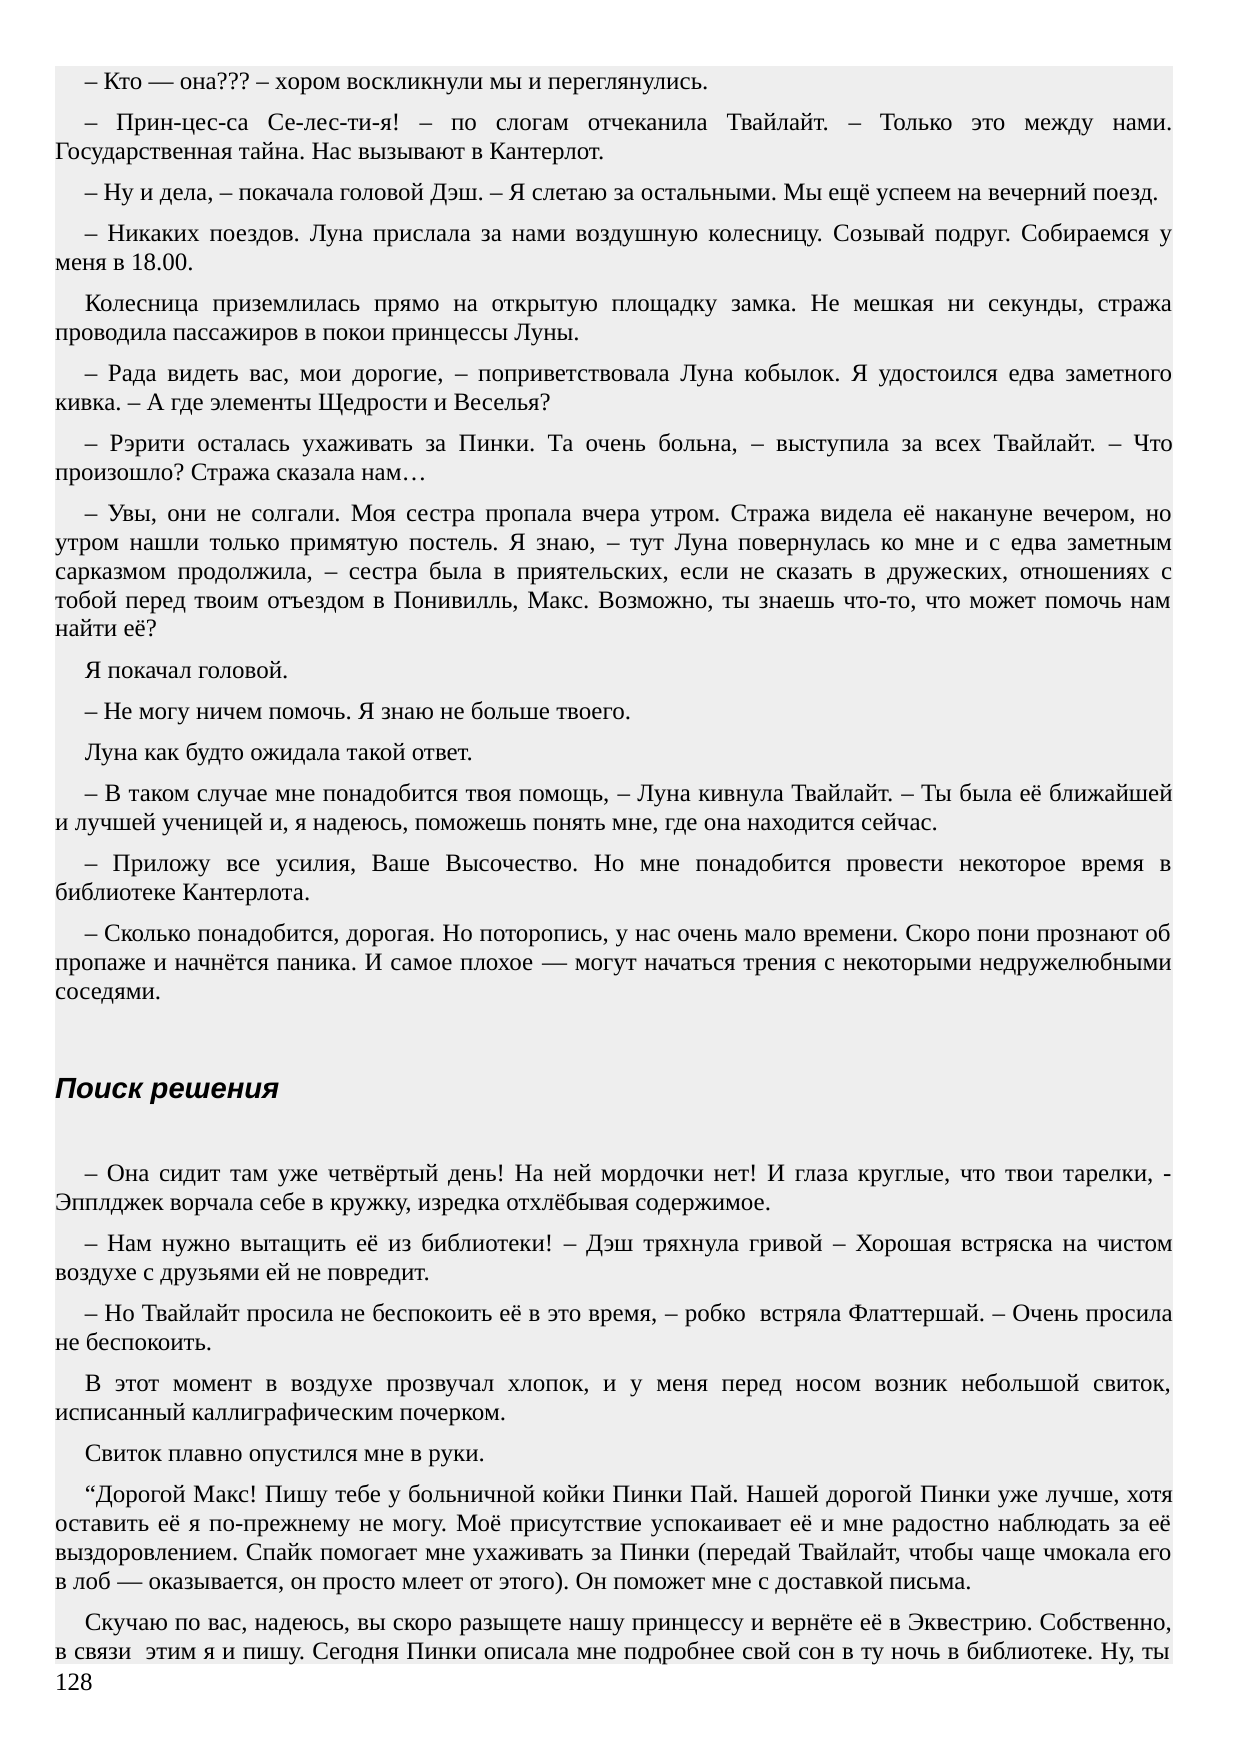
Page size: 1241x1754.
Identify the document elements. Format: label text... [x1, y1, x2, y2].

text В этот момент в воздухе прозвучал хлопок, и у меня перед носом возник небольшой свиток, исписанный каллиграфическим почерком. [55, 1368, 1173, 1426]
text – Никаких поездов. Луна прислала за нами воздушную колесницу. Созывай подруг. Собираемся у меня в 18.00. [55, 218, 1173, 276]
text – Но Твайлайт просила не беспокоить её в это время, – робко встряла Флаттершай. – Очень просила не беспокоить. [55, 1298, 1173, 1356]
text – Кто — она??? – хором воскликнули мы и переглянулись. [55, 66, 1173, 95]
text Я покачал головой. [55, 655, 1173, 683]
text – Ну и дела, – покачала головой Дэш. – Я слетаю за остальными. Мы ещё успеем на вечерний поезд. [55, 177, 1173, 206]
text Свиток плавно опустился мне в руки. [55, 1438, 1173, 1467]
text – Рада видеть вас, мои дорогие, – поприветствовала Луна кобылок. Я удостоился едва заметного кивка. – А где элементы Щедрости и Веселья? [55, 358, 1173, 416]
text – Приложу все усилия, Ваше Высочество. Но мне понадобится провести некоторое время в библиотеке Кантерлота. [55, 848, 1173, 906]
text – Нам нужно вытащить её из библиотеки! – Дэш тряхнула гривой – Хорошая встряска на чистом воздухе с друзьями ей не повредит. [55, 1228, 1173, 1286]
subtitle Поиск решения [55, 1071, 1173, 1104]
text – Не могу ничем помочь. Я знаю не больше твоего. [55, 696, 1173, 725]
text – Сколько понадобится, дорогая. Но поторопись, у нас очень мало времени. Скоро пони прознают об пропаже и начнётся паника. И самое плохое — могут начаться трения с некоторыми недружелюбными соседями. [55, 918, 1173, 1005]
text Колесница приземлилась прямо на открытую площадку замка. Не мешкая ни секунды, стража проводила пассажиров в покои принцессы Луны. [55, 288, 1173, 346]
text Луна как будто ожидала такой ответ. [55, 737, 1173, 766]
text – Она сидит там уже четвёртый день! На ней мордочки нет! И глаза круглые, что твои тарелки, - Эпплджек ворчала себе в кружку, изредка отхлёбывая содержимое. [55, 1158, 1173, 1216]
text – Прин-цес-са Се-лес-ти-я! – по слогам отчеканила Твайлайт. – Только это между нами. Государственная тайна. Нас вызывают в Кантерлот. [55, 107, 1173, 165]
text – Рэрити осталась ухаживать за Пинки. Та очень больна, – выступила за всех Твайлайт. – Что произошло? Стража сказала нам… [55, 428, 1173, 486]
text – Увы, они не солгали. Моя сестра пропала вчера утром. Стража видела её накануне вечером, но утром нашли только примятую постель. Я знаю, – тут Луна повернулась ко мне и с едва заметным сарказмом продолжила, – сестра была в приятельских, если не сказать в дружеских, отношениях с тобой перед твоим отъездом в Понивилль, Макс. Возможно, ты знаешь что-то, что может помочь нам найти её? [55, 498, 1173, 642]
text Скучаю по вас, надеюсь, вы скоро разыщете нашу принцессу и вернёте её в Эквестрию. Собственно, в связи этим я и пишу. Сегодня Пинки описала мне подробнее свой сон в ту ночь в библиотеке. Ну, ты [55, 1607, 1173, 1664]
text “Дорогой Макс! Пишу тебе у больничной койки Пинки Пай. Нашей дорогой Пинки уже лучше, хотя оставить её я по-прежнему не могу. Моё присутствие успокаивает её и мне радостно наблюдать за её выздоровлением. Спайк помогает мне ухаживать за Пинки (передай Твайлайт, чтобы чаще чмокала его в лоб — оказывается, он просто млеет от этого). Он поможет мне с доставкой письма. [55, 1479, 1173, 1594]
text – В таком случае мне понадобится твоя помощь, – Луна кивнула Твайлайт. – Ты была её ближайшей и лучшей ученицей и, я надеюсь, поможешь понять мне, где она находится сейчас. [55, 778, 1173, 836]
